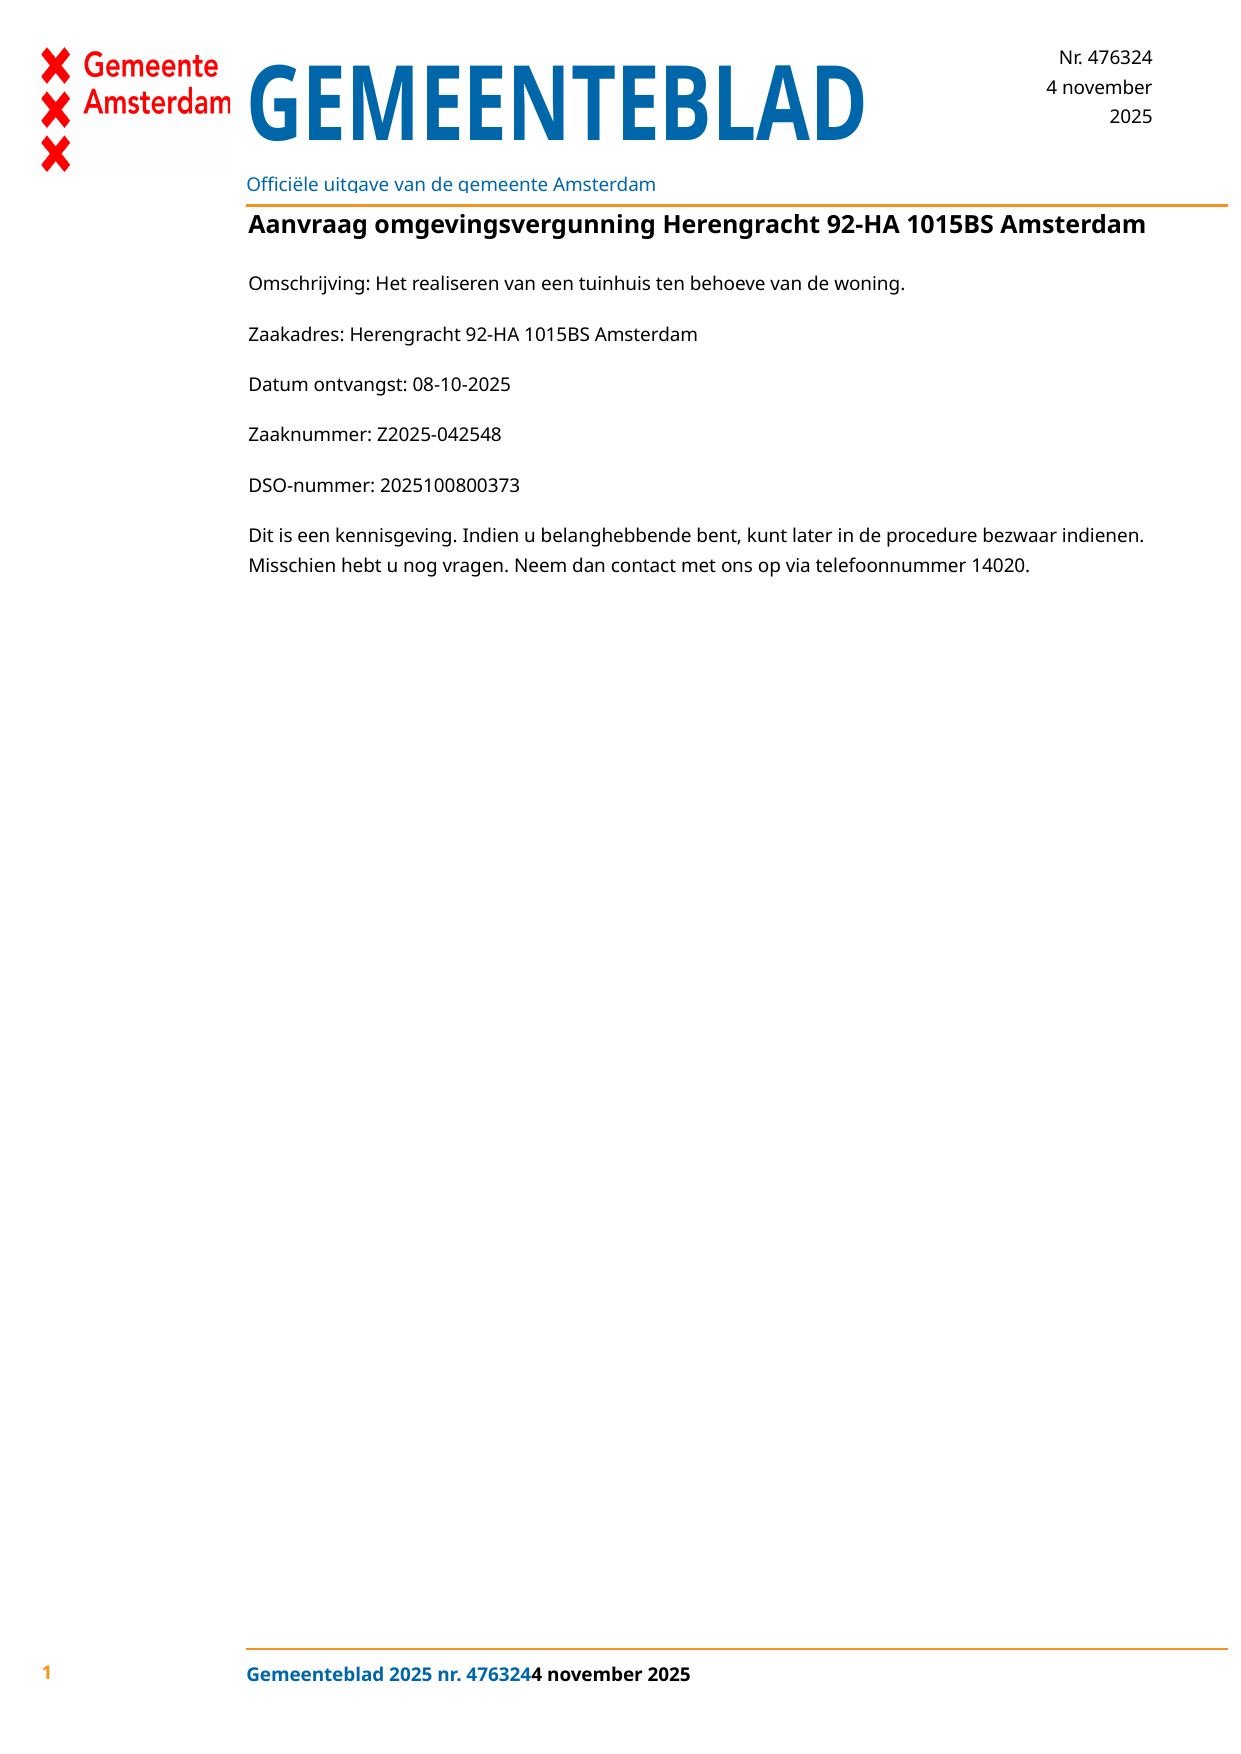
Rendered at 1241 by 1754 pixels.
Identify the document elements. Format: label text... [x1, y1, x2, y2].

text Dit is een kennisgeving. Indien u belanghebbende bent, kunt later in de procedure bezwaar indienen. Misschien hebt u nog vragen. Neem dan contact met ons op via telefoonnummer 14020. [248, 522, 1152, 578]
text Omschrijving: Het realiseren van een tuinhuis ten behoeve van de woning. [248, 270, 1152, 296]
text Aanvraag omgevingsvergunning Herengracht 92-HA 1015BS Amsterdam [248, 207, 1152, 241]
text Zaakadres: Herengracht 92-HA 1015BS Amsterdam [248, 321, 1152, 346]
text Zaaknummer: Z2025-042548 [248, 422, 1152, 447]
text Datum ontvangst: 08-10-2025 [248, 371, 1152, 397]
text DSO-nummer: 2025100800373 [248, 472, 1152, 498]
picture [41, 47, 231, 172]
